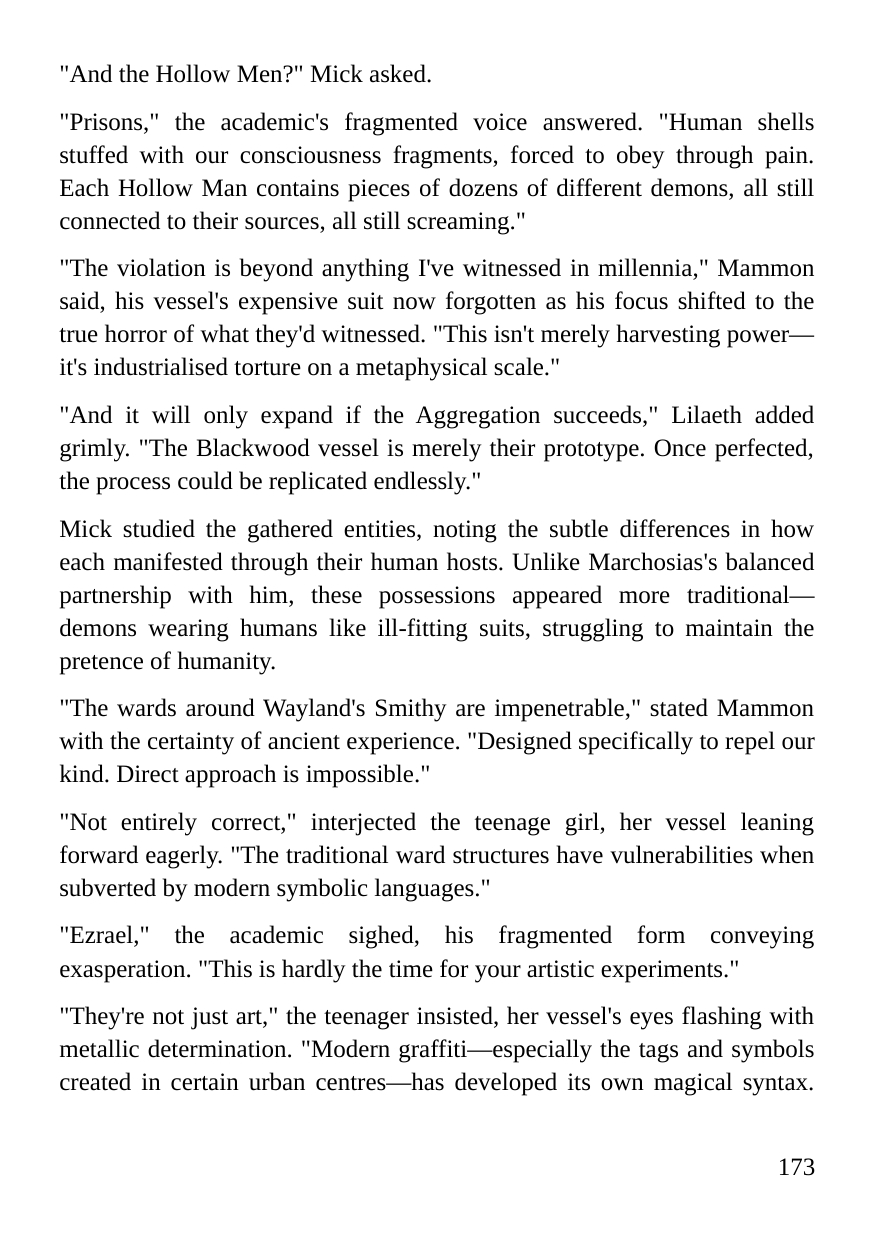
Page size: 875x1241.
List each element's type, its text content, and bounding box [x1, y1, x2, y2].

text "Ezrael," the academic sighed, his fragmented form conveying exasperation. "This is hardly the time for your artistic experiments." [59, 921, 815, 982]
text "And it will only expand if the Aggregation succeeds," Lilaeth added grimly. "The Blackwood vessel is merely their prototype. Once perfected, the process could be replicated endlessly." [59, 400, 815, 495]
text "They're not just art," the teenager insisted, her vessel's eyes flashing with metallic determination. "Modern graffiti—especially the tags and symbols created in certain urban centres—has developed its own magical syntax. [59, 1001, 815, 1096]
text "Not entirely correct," interjected the teenage girl, her vessel leaning forward eagerly. "The traditional ward structures have vulnerabilities when subverted by modern symbolic languages." [59, 807, 815, 902]
text "The wards around Wayland's Smithy are impenetrable," stated Mammon with the certainty of ancient experience. "Designed specifically to repel our kind. Direct approach is impossible." [59, 693, 815, 788]
text Mick studied the gathered entities, noting the subtle differences in how each manifested through their human hosts. Unlike Marchosias's balanced partnership with him, these possessions appeared more traditional—demons wearing humans like ill-fitting suits, struggling to maintain the pretence of humanity. [59, 514, 815, 674]
text "And the Hollow Men?" Mick asked. [59, 59, 815, 88]
text "The violation is beyond anything I've witnessed in millennia," Mammon said, his vessel's expensive suit now forgotten as his focus shifted to the true horror of what they'd witnessed. "This isn't merely harvesting power—it's industrialised torture on a metaphysical scale." [59, 253, 815, 381]
text "Prisons," the academic's fragmented voice answered. "Human shells stuffed with our consciousness fragments, forced to obey through pain. Each Hollow Man contains pieces of dozens of different demons, all still connected to their sources, all still screaming." [59, 107, 815, 234]
